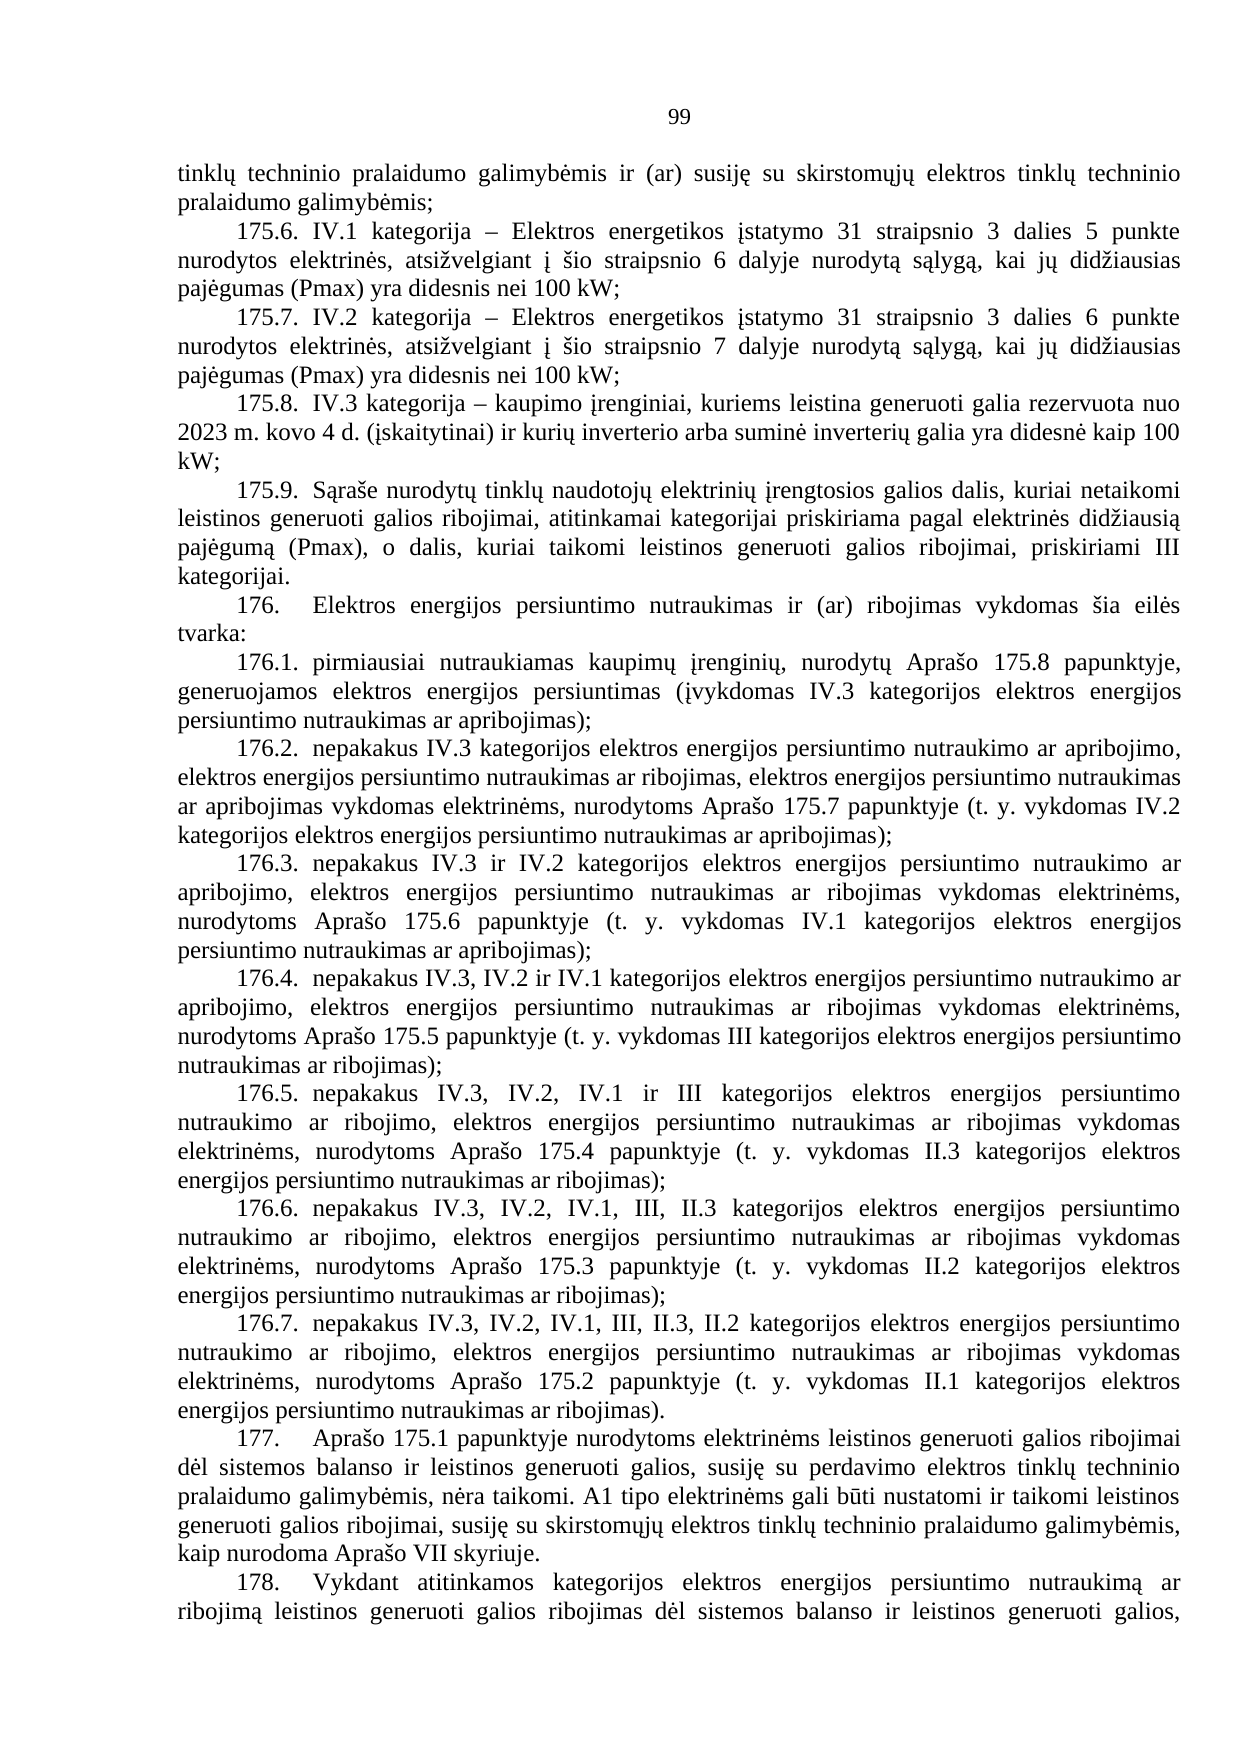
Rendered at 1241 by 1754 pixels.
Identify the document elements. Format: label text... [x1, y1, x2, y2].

text 176.1. pirmiausiai nutraukiamas kaupimų įrenginių, nurodytų Aprašo ‎175.8 papunktyje, generuojamos elektros energijos persiuntimas (įvykdomas IV.3 kategorijos elektros energijos persiuntimo nutraukimas ar apribojimas); [177, 647, 1181, 733]
text 176.6. nepakakus IV.3, IV.2, IV.1, III, II.3 kategorijos elektros energijos persiuntimo nutraukimo ar ribojimo, elektros energijos persiuntimo nutraukimas ar ribojimas vykdomas elektrinėms, nurodytoms Aprašo ‎175.3 papunktyje (t. y. vykdomas II.2 kategorijos elektros energijos persiuntimo nutraukimas ar ribojimas); [177, 1193, 1181, 1308]
text 176.4. nepakakus IV.3, IV.2 ir IV.1 kategorijos elektros energijos persiuntimo nutraukimo ar apribojimo, elektros energijos persiuntimo nutraukimas ar ribojimas vykdomas elektrinėms, nurodytoms Aprašo ‎175.5 papunktyje (t. y. vykdomas III kategorijos elektros energijos persiuntimo nutraukimas ar ribojimas); [177, 963, 1181, 1078]
text 175.9. Sąraše nurodytų tinklų naudotojų elektrinių įrengtosios galios dalis, kuriai netaikomi leistinos generuoti galios ribojimai, atitinkamai kategorijai priskiriama pagal elektrinės didžiausią pajėgumą (Pmax), o dalis, kuriai taikomi leistinos generuoti galios ribojimai, priskiriami III kategorijai. [177, 475, 1181, 590]
text 175.7. IV.2 kategorija – Elektros energetikos įstatymo 31 straipsnio 3 dalies 6 punkte nurodytos elektrinės, atsižvelgiant į šio straipsnio 7 dalyje nurodytą sąlygą, kai jų didžiausias pajėgumas (Pmax) yra didesnis nei 100 kW; [177, 302, 1181, 388]
text 176.3. nepakakus IV.3 ir IV.2 kategorijos elektros energijos persiuntimo nutraukimo ar apribojimo, elektros energijos persiuntimo nutraukimas ar ribojimas vykdomas elektrinėms, nurodytoms Aprašo ‎175.6 papunktyje (t. y. vykdomas IV.1 kategorijos elektros energijos persiuntimo nutraukimas ar apribojimas); [177, 848, 1181, 963]
text 176. Elektros energijos persiuntimo nutraukimas ir (ar) ribojimas vykdomas šia eilės tvarka: [177, 590, 1181, 647]
text 176.5. nepakakus IV.3, IV.2, IV.1 ir III kategorijos elektros energijos persiuntimo nutraukimo ar ribojimo, elektros energijos persiuntimo nutraukimas ar ribojimas vykdomas elektrinėms, nurodytoms Aprašo ‎175.4 papunktyje (t. y. vykdomas II.3 kategorijos elektros energijos persiuntimo nutraukimas ar ribojimas); [177, 1078, 1181, 1193]
text 175.6. IV.1 kategorija – Elektros energetikos įstatymo 31 straipsnio 3 dalies 5 punkte nurodytos elektrinės, atsižvelgiant į šio straipsnio 6 dalyje nurodytą sąlygą, kai jų didžiausias pajėgumas (Pmax) yra didesnis nei 100 kW; [177, 216, 1181, 302]
text 177. Aprašo ‎175.1 papunktyje nurodytoms elektrinėms leistinos generuoti galios ribojimai dėl sistemos balanso ir leistinos generuoti galios, susiję su perdavimo elektros tinklų techninio pralaidumo galimybėmis, nėra taikomi. A1 tipo elektrinėms gali būti nustatomi ir taikomi leistinos generuoti galios ribojimai, susiję su skirstomųjų elektros tinklų techninio pralaidumo galimybėmis, kaip nurodoma Aprašo ‎VII skyriuje. [177, 1423, 1181, 1567]
text tinklų techninio pralaidumo galimybėmis ir (ar) susiję su skirstomųjų elektros tinklų techninio pralaidumo galimybėmis; [177, 158, 1181, 216]
text 178. Vykdant atitinkamos kategorijos elektros energijos persiuntimo nutraukimą ar ribojimą leistinos generuoti galios ribojimas dėl sistemos balanso ir leistinos generuoti galios, [177, 1567, 1181, 1625]
text 176.2. nepakakus IV.3 kategorijos elektros energijos persiuntimo nutraukimo ar apribojimo, elektros energijos persiuntimo nutraukimas ar ribojimas, elektros energijos persiuntimo nutraukimas ar apribojimas vykdomas elektrinėms, nurodytoms Aprašo ‎175.7 papunktyje (t. y. vykdomas IV.2 kategorijos elektros energijos persiuntimo nutraukimas ar apribojimas); [177, 733, 1181, 848]
text 176.7. nepakakus IV.3, IV.2, IV.1, III, II.3, II.2 kategorijos elektros energijos persiuntimo nutraukimo ar ribojimo, elektros energijos persiuntimo nutraukimas ar ribojimas vykdomas elektrinėms, nurodytoms Aprašo ‎175.2 papunktyje (t. y. vykdomas II.1 kategorijos elektros energijos persiuntimo nutraukimas ar ribojimas). [177, 1308, 1181, 1423]
text 175.8. IV.3 kategorija – kaupimo įrenginiai, kuriems leistina generuoti galia rezervuota nuo 2023 m. kovo 4 d. (įskaitytinai) ir kurių inverterio arba suminė inverterių galia yra didesnė kaip 100 kW; [177, 388, 1181, 475]
